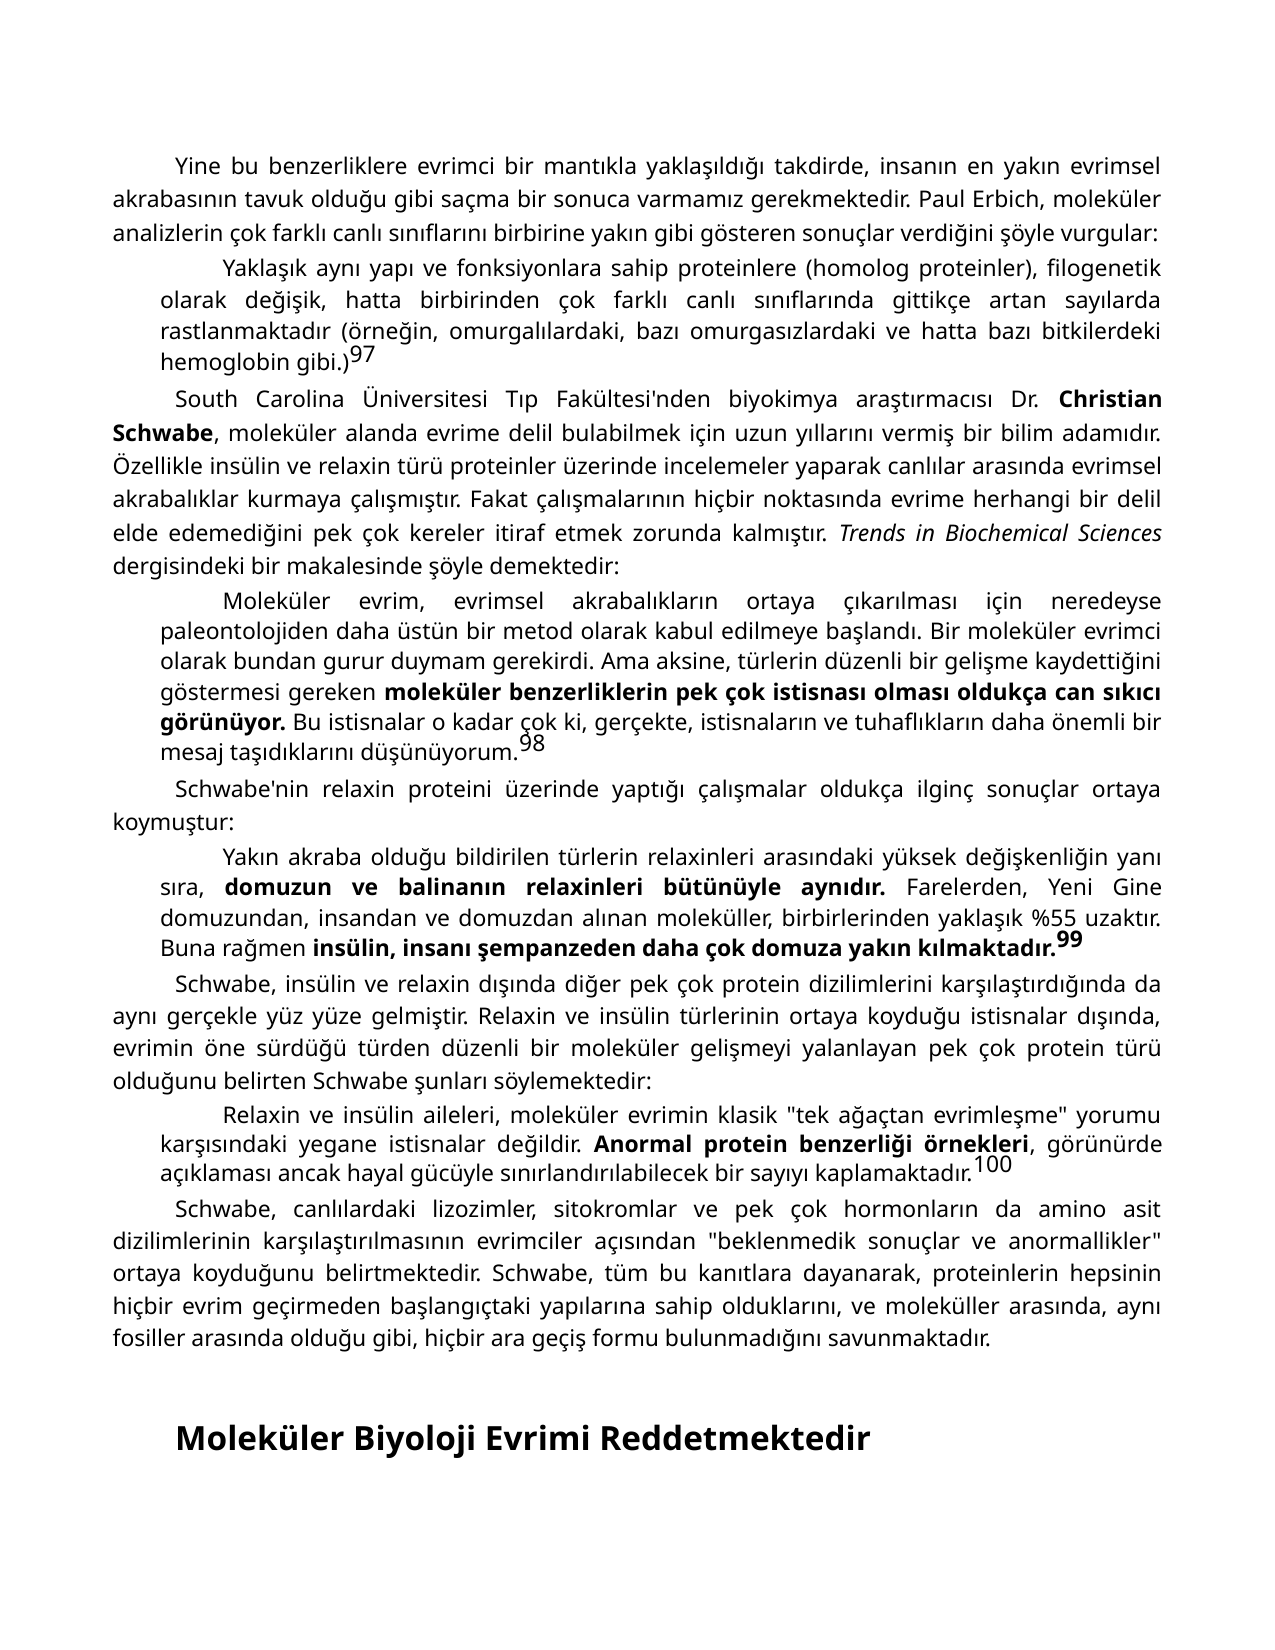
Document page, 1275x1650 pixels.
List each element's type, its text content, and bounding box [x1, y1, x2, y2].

text Yine bu benzerliklere evrimci bir mantıkla yaklaşıldığı takdirde, insanın en yakın evrimsel akrabasının tavuk olduğu gibi saçma bir sonuca varmamız gerekmektedir. Paul Erbich, moleküler analizlerin çok farklı canlı sınıflarını birbirine yakın gibi gösteren sonuçlar verdiğini şöyle vurgular: [112, 148, 1162, 248]
text Relaxin ve insülin aileleri, moleküler evrimin klasik "tek ağaçtan evrimleşme" yorumu karşısındaki yegane istisnalar değildir. Anormal protein benzerliği örnekleri, görünürde açıklaması ancak hayal gücüyle sınırlandırılabilecek bir sayıyı kaplamaktadır.100 [160, 1100, 1162, 1187]
text Yaklaşık aynı yapı ve fonksiyonlara sahip proteinlere (homolog proteinler), filogenetik olarak değişik, hatta birbirinden çok farklı canlı sınıflarında gittikçe artan sayılarda rastlanmaktadır (örneğin, omurgalılardaki, bazı omurgasızlardaki ve hatta bazı bitkilerdeki hemoglobin gibi.)97 [160, 252, 1162, 377]
subtitle Moleküler Biyoloji Evrimi Reddetmektedir [112, 1427, 1162, 1456]
text South Carolina Üniversitesi Tıp Fakültesi'nden biyokimya araştırmacısı Dr. Christian Schwabe, moleküler alanda evrime delil bulabilmek için uzun yıllarını vermiş bir bilim adamıdır. Özellikle insülin ve relaxin türü proteinler üzerinde incelemeler yaparak canlılar arasında evrimsel akrabalıklar kurmaya çalışmıştır. Fakat çalışmalarının hiçbir noktasında evrime herhangi bir delil elde edemediğini pek çok kereler itiraf etmek zorunda kalmıştır. Trends in Biochemical Sciences dergisindeki bir makalesinde şöyle demektedir: [112, 381, 1162, 581]
text Moleküler evrim, evrimsel akrabalıkların ortaya çıkarılması için neredeyse paleontolojiden daha üstün bir metod olarak kabul edilmeye başlandı. Bir moleküler evrimci olarak bundan gurur duymam gerekirdi. Ama aksine, türlerin düzenli bir gelişme kaydettiğini göstermesi gereken moleküler benzerliklerin pek çok istisnası olması oldukça can sıkıcı görünüyor. Bu istisnalar o kadar çok ki, gerçekte, istisnaların ve tuhaflıkların daha önemli bir mesaj taşıdıklarını düşünüyorum.98 [160, 585, 1162, 766]
text Schwabe'nin relaxin proteini üzerinde yaptığı çalışmalar oldukça ilginç sonuçlar ortaya koymuştur: [112, 771, 1162, 837]
text Yakın akraba olduğu bildirilen türlerin relaxinleri arasındaki yüksek değişkenliğin yanı sıra, domuzun ve balinanın relaxinleri bütünüyle aynıdır. Farelerden, Yeni Gine domuzundan, insandan ve domuzdan alınan moleküller, birbirlerinden yaklaşık %55 uzaktır. Buna rağmen insülin, insanı şempanzeden daha çok domuza yakın kılmaktadır.99 [160, 841, 1162, 962]
text Schwabe, canlılardaki lizozimler, sitokromlar ve pek çok hormonların da amino asit dizilimlerinin karşılaştırılmasının evrimciler açısından "beklenmedik sonuçlar ve anormallikler" ortaya koyduğunu belirtmektedir. Schwabe, tüm bu kanıtlara dayanarak, proteinlerin hepsinin hiçbir evrim geçirmeden başlangıçtaki yapılarına sahip olduklarını, ve moleküller arasında, aynı fosiller arasında olduğu gibi, hiçbir ara geçiş formu bulunmadığını savunmaktadır. [112, 1191, 1162, 1353]
text Schwabe, insülin ve relaxin dışında diğer pek çok protein dizilimlerini karşılaştırdığında da aynı gerçekle yüz yüze gelmiştir. Relaxin ve insülin türlerinin ortaya koyduğu istisnalar dışında, evrimin öne sürdüğü türden düzenli bir moleküler gelişmeyi yalanlayan pek çok protein türü olduğunu belirten Schwabe şunları söylemektedir: [112, 966, 1162, 1096]
